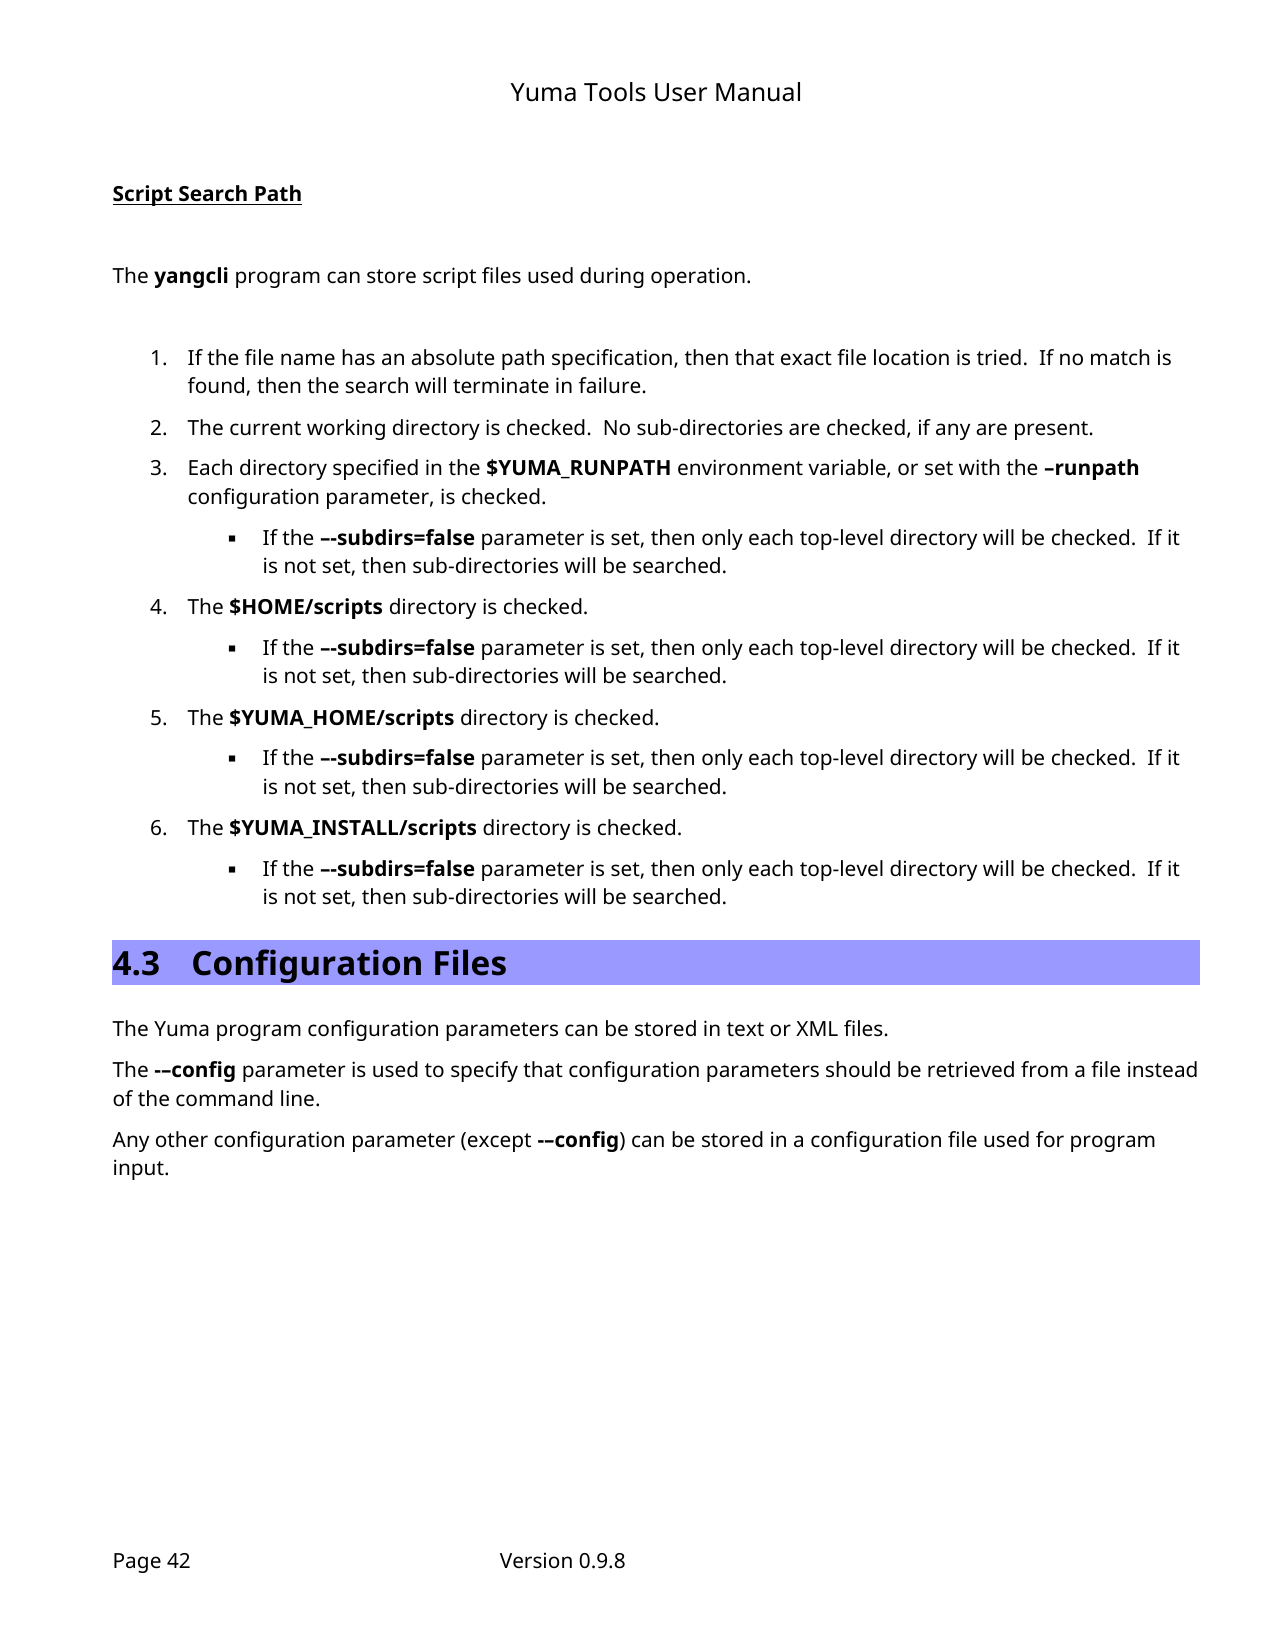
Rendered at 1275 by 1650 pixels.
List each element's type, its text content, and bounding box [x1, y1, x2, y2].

list The $HOME/scripts directory is checked. [150, 592, 1200, 621]
text Any other configuration parameter (except -–config) can be stored in a configuration file used for program input. [112, 1125, 1200, 1182]
text The -–config parameter is used to specify that configuration parameters should be retrieved from a file instead of the command line. [112, 1055, 1200, 1112]
text The yangcli program can store script files used during operation. [112, 261, 1200, 290]
list The $YUMA_INSTALL/scripts directory is checked. [150, 813, 1200, 841]
list If the –-subdirs=false parameter is set, then only each top-level directory will be checked. If it is not set, then sub-directories will be searched. [225, 523, 1200, 580]
subtitle Configuration Files [112, 940, 1200, 985]
text Script Search Path [112, 179, 1200, 208]
list If the file name has an absolute path specification, then that exact file location is tried. If no match is found, then the search will terminate in failure. [150, 343, 1200, 400]
list Each directory specified in the $YUMA_RUNPATH environment variable, or set with the –runpath configuration parameter, is checked. [150, 453, 1200, 510]
list If the –-subdirs=false parameter is set, then only each top-level directory will be checked. If it is not set, then sub-directories will be searched. [225, 743, 1200, 800]
list If the –-subdirs=false parameter is set, then only each top-level directory will be checked. If it is not set, then sub-directories will be searched. [225, 633, 1200, 690]
text The Yuma program configuration parameters can be stored in text or XML files. [112, 1014, 1200, 1043]
list The $YUMA_HOME/scripts directory is checked. [150, 703, 1200, 731]
list The current working directory is checked. No sub-directories are checked, if any are present. [150, 413, 1200, 441]
list If the –-subdirs=false parameter is set, then only each top-level directory will be checked. If it is not set, then sub-directories will be searched. [225, 854, 1200, 911]
